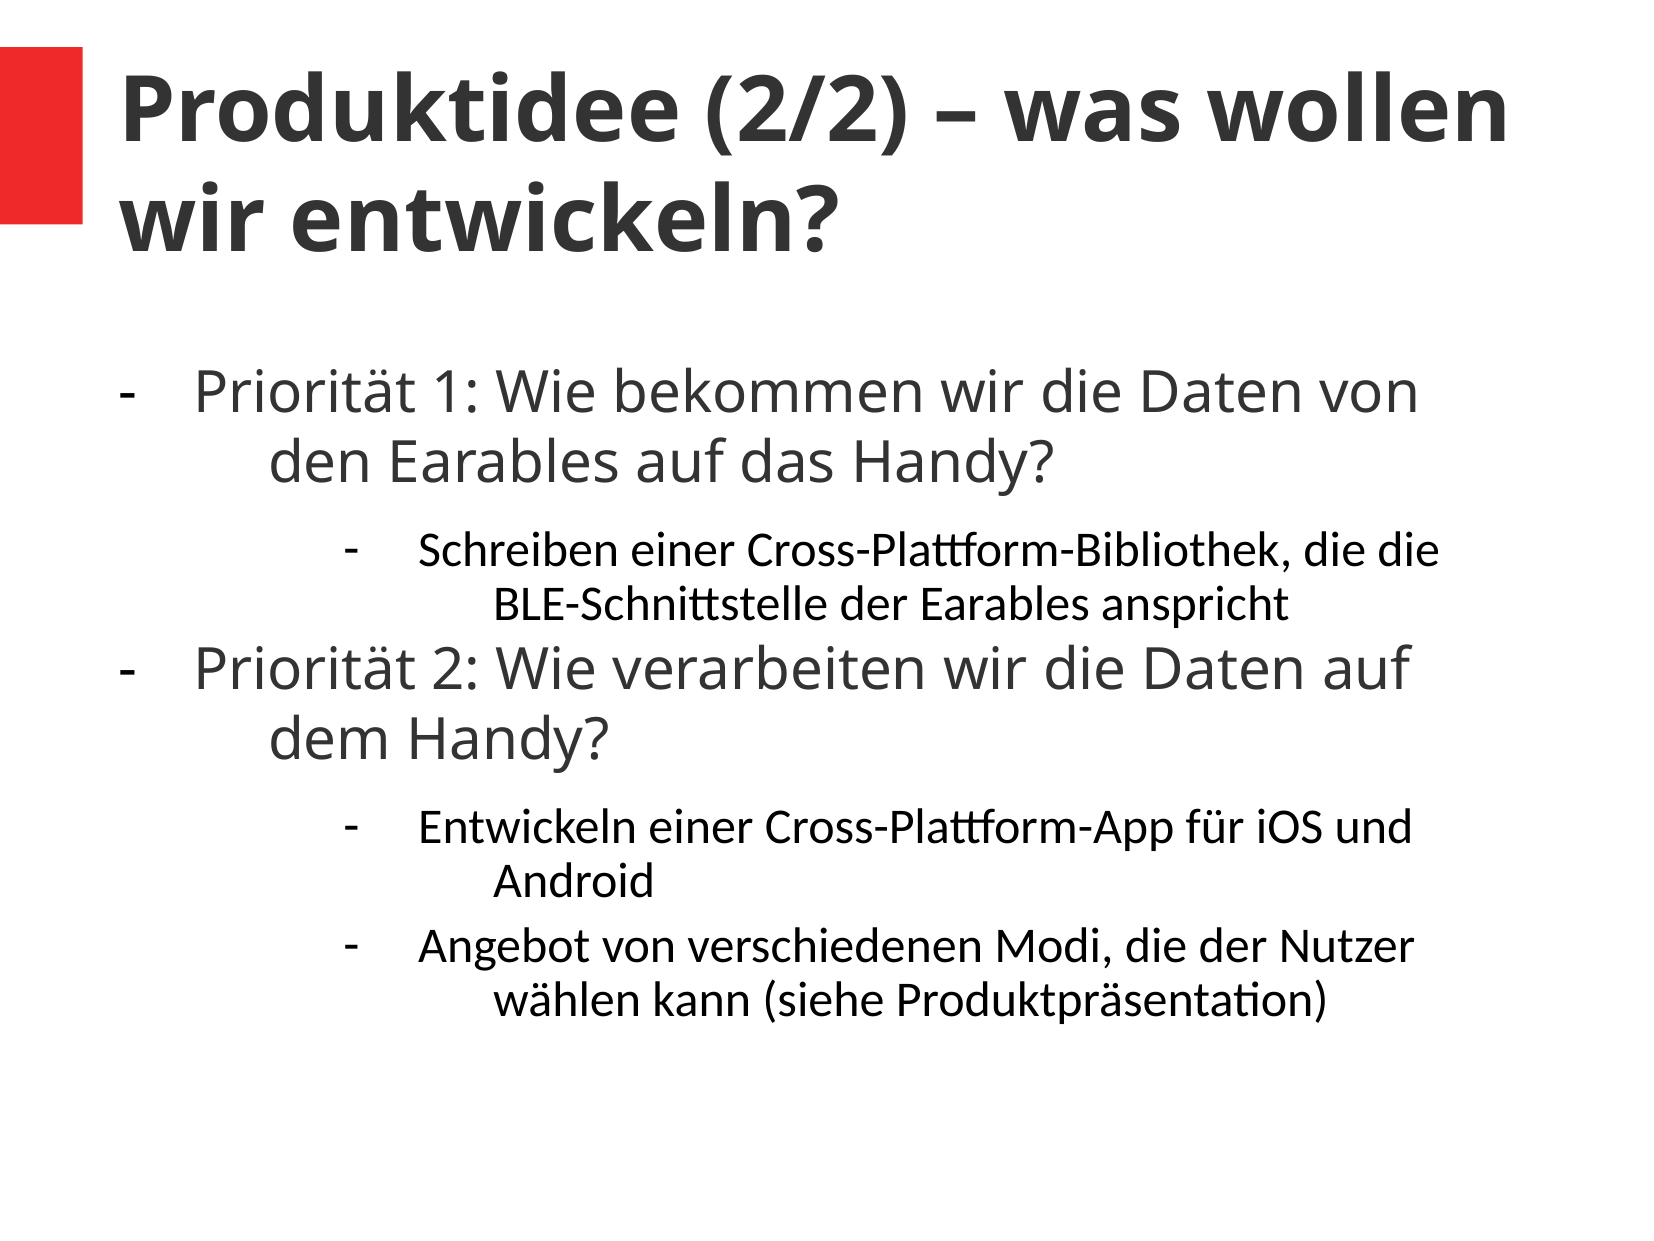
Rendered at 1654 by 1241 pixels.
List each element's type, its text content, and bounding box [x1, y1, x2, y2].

title Produktidee (2/2) – was wollen wir entwickeln? [118, 49, 1571, 257]
list Priorität 1: Wie bekommen wir die Daten von den Earables auf das Handy? Schreiben einer Cross-Plattform-Bibliothek, die die BLE-Schnittstelle der Earables anspricht Priorität 2: Wie verarbeiten wir die Daten auf dem Handy? Entwickeln einer Cross-Plattform-App für iOS und Android Angebot von verschiedenen Modi, die der Nutzer wählen kann (siehe Produktpräsentation) [118, 354, 1536, 1074]
